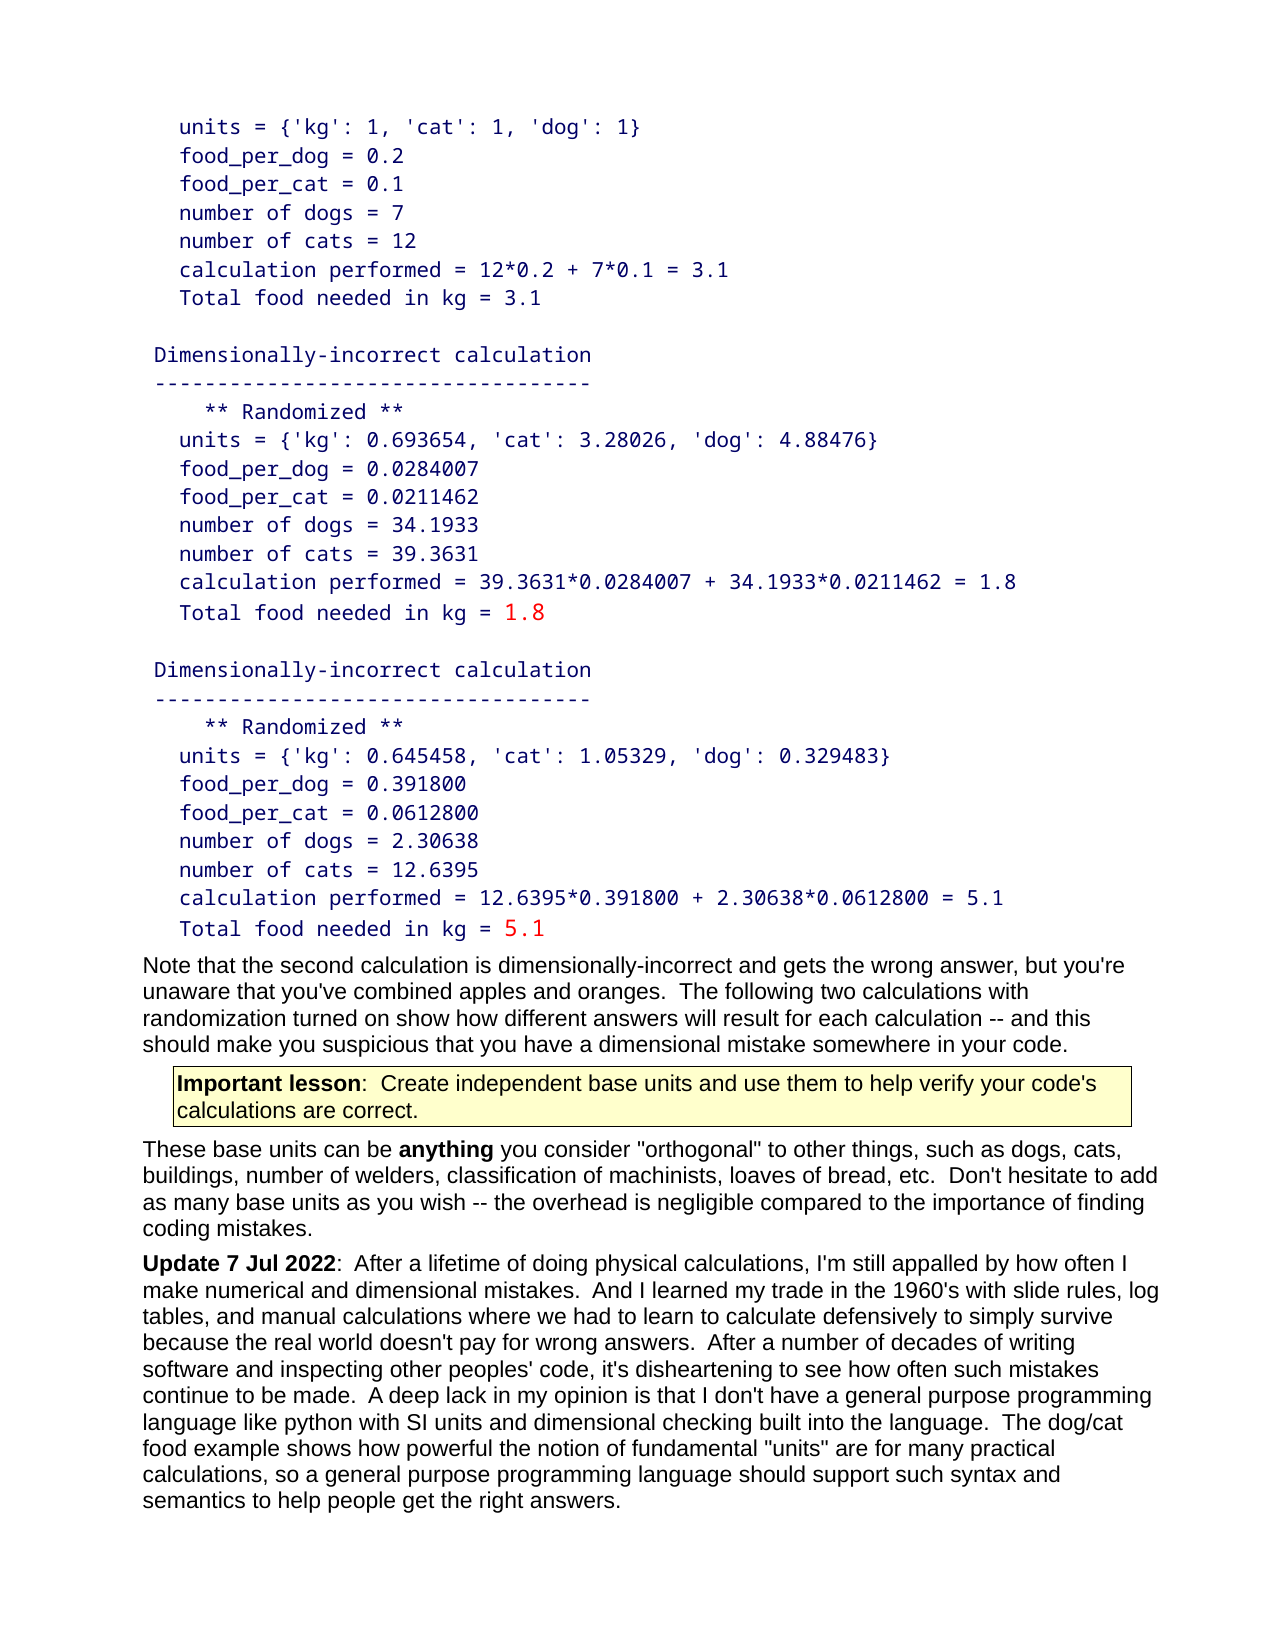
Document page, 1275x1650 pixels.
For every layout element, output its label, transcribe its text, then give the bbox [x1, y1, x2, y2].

text number of cats = 39.3631 [154, 539, 1162, 567]
text Important lesson: Create independent base units and use them to help verify your code's calculations are correct. [174, 1067, 1131, 1126]
text These base units can be anything you consider "orthogonal" to other things, such as dogs, cats, buildings, number of welders, classification of machinists, loaves of bread, etc. Don't hesitate to add as many base units as you wish -- the overhead is negligible compared to the importance of finding coding mistakes. [142, 1136, 1162, 1241]
text Dimensionally-incorrect calculation [154, 340, 1162, 368]
text food_per_cat = 0.1 [154, 169, 1162, 198]
text food_per_cat = 0.0612800 [154, 798, 1162, 826]
text food_per_dog = 0.0284007 [154, 454, 1162, 482]
text ** Randomized ** [154, 397, 1162, 425]
text calculation performed = 12*0.2 + 7*0.1 = 3.1 [154, 255, 1162, 283]
text food_per_dog = 0.391800 [154, 769, 1162, 798]
text ----------------------------------- [154, 368, 1162, 397]
text number of dogs = 7 [154, 198, 1162, 226]
text number of cats = 12 [154, 226, 1162, 255]
text food_per_cat = 0.0211462 [154, 482, 1162, 511]
text calculation performed = 39.3631*0.0284007 + 34.1933*0.0211462 = 1.8 [154, 567, 1162, 596]
text number of cats = 12.6395 [154, 855, 1162, 883]
text Update 7 Jul 2022: After a lifetime of doing physical calculations, I'm still appalled by how often I make numerical and dimensional mistakes. And I learned my trade in the 1960's with slide rules, log tables, and manual calculations where we had to learn to calculate defensively to simply survive because the real world doesn't pay for wrong answers. After a number of decades of writing software and inspecting other peoples' code, it's disheartening to see how often such mistakes continue to be made. A deep lack in my opinion is that I don't have a general purpose programming language like python with SI units and dimensional checking built into the language. The dog/cat food example shows how powerful the notion of fundamental "units" are for many practical calculations, so a general purpose programming language should support such syntax and semantics to help people get the right answers. [142, 1250, 1162, 1514]
text Dimensionally-incorrect calculation [154, 656, 1162, 684]
text number of dogs = 2.30638 [154, 826, 1162, 855]
text food_per_dog = 0.2 [154, 141, 1162, 169]
text ** Randomized ** [154, 712, 1162, 741]
text units = {'kg': 0.693654, 'cat': 3.28026, 'dog': 4.88476} [154, 425, 1162, 454]
text Total food needed in kg = 3.1 [154, 283, 1162, 312]
text calculation performed = 12.6395*0.391800 + 2.30638*0.0612800 = 5.1 [154, 883, 1162, 912]
text ----------------------------------- [154, 684, 1162, 712]
text units = {'kg': 0.645458, 'cat': 1.05329, 'dog': 0.329483} [154, 741, 1162, 769]
text number of dogs = 34.1933 [154, 511, 1162, 539]
text units = {'kg': 1, 'cat': 1, 'dog': 1} [154, 112, 1162, 141]
text Total food needed in kg = 5.1 [154, 912, 1162, 943]
text Total food needed in kg = 1.8 [154, 596, 1162, 627]
text Note that the second calculation is dimensionally-incorrect and gets the wrong answer, but you're unaware that you've combined apples and oranges. The following two calculations with randomization turned on show how different answers will result for each calculation -- and this should make you suspicious that you have a dimensional mistake somewhere in your code. [142, 952, 1162, 1057]
